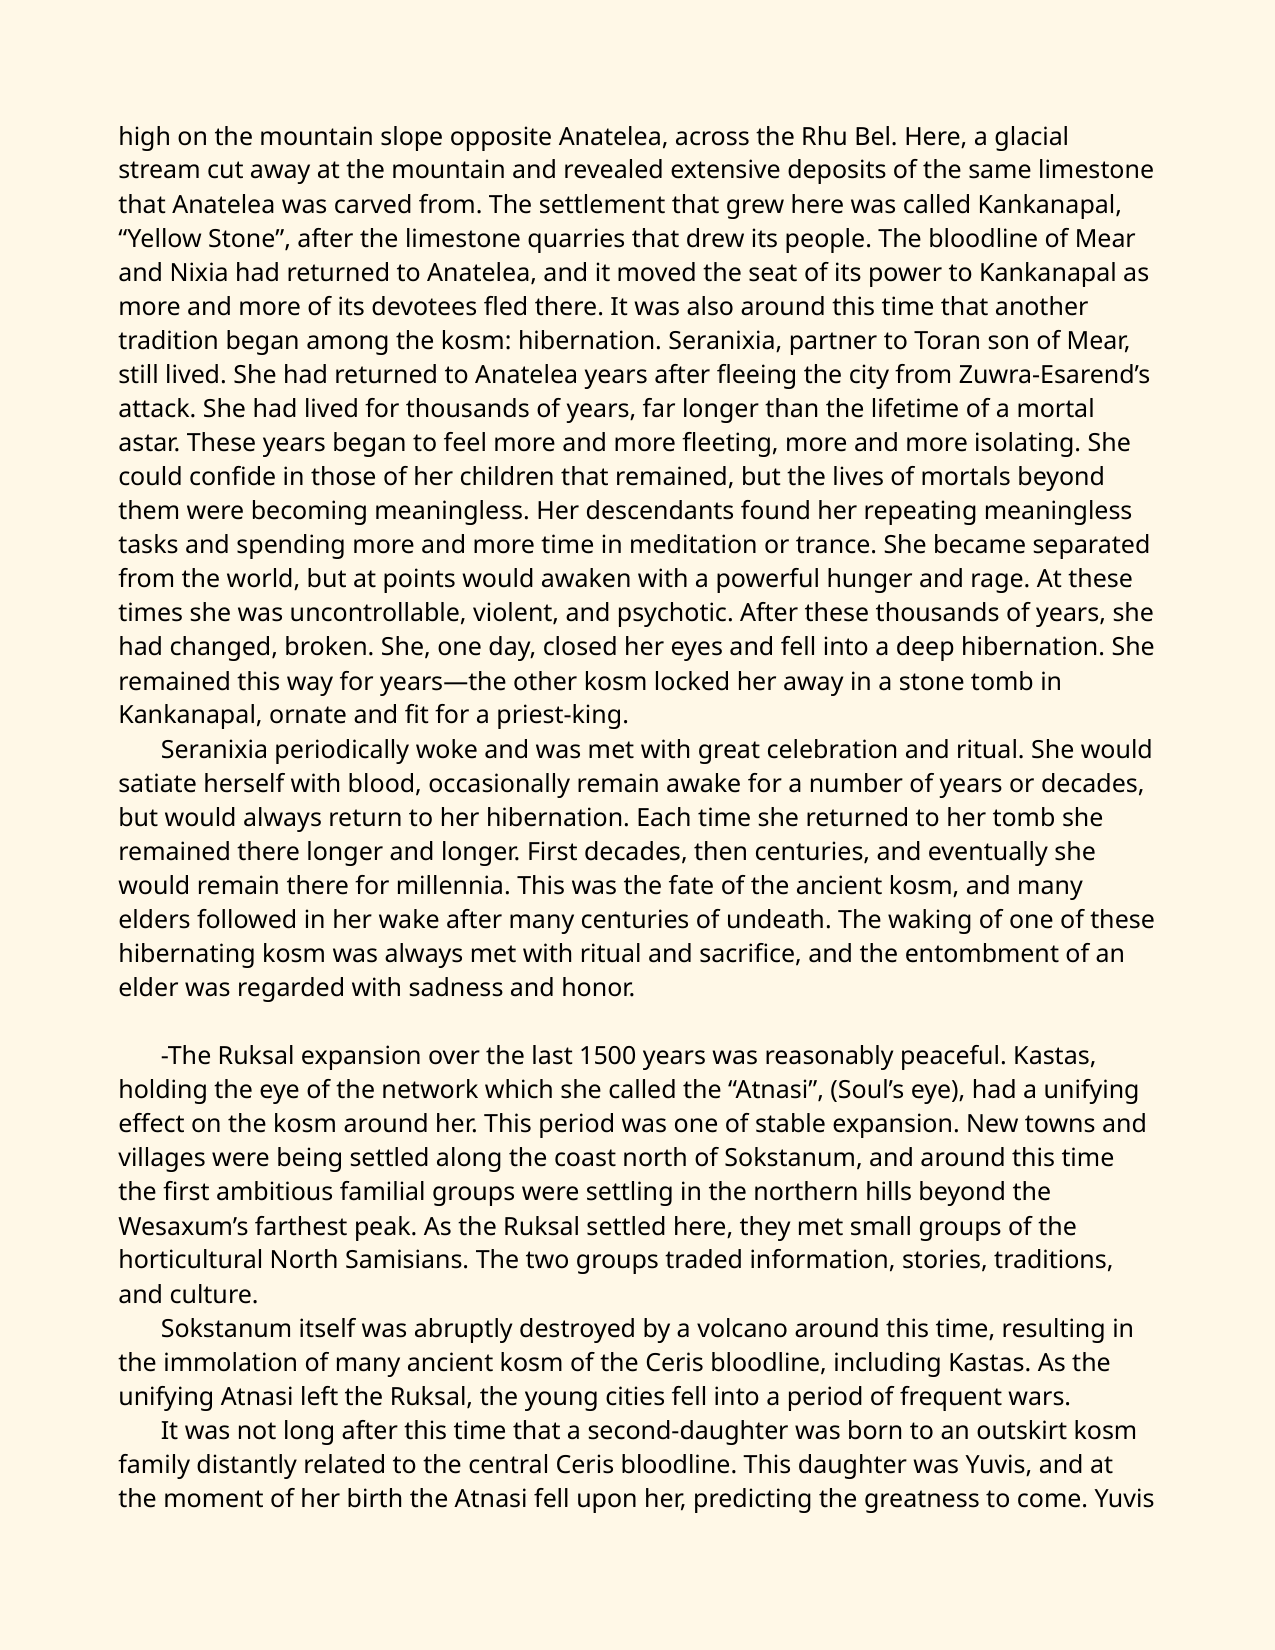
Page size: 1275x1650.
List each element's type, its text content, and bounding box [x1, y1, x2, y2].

text It was not long after this time that a second-daughter was born to an outskirt kosm family distantly related to the central Ceris bloodline. This daughter was Yuvis, and at the moment of her birth the Atnasi fell upon her, predicting the greatness to come. Yuvis [118, 1412, 1157, 1515]
text Sokstanum itself was abruptly destroyed by a volcano around this time, resulting in the immolation of many ancient kosm of the Ceris bloodline, including Kastas. As the unifying Atnasi left the Ruksal, the young cities fell into a period of frequent wars. [118, 1310, 1157, 1412]
text high on the mountain slope opposite Anatelea, across the Rhu Bel. Here, a glacial stream cut away at the mountain and revealed extensive deposits of the same limestone that Anatelea was carved from. The settlement that grew here was called Kankanapal, “Yellow Stone”, after the limestone quarries that drew its people. The bloodline of Mear and Nixia had returned to Anatelea, and it moved the seat of its power to Kankanapal as more and more of its devotees fled there. It was also around this time that another tradition began among the kosm: hibernation. Seranixia, partner to Toran son of Mear, still lived. She had returned to Anatelea years after fleeing the city from Zuwra-Esarend’s attack. She had lived for thousands of years, far longer than the lifetime of a mortal astar. These years began to feel more and more fleeting, more and more isolating. She could confide in those of her children that remained, but the lives of mortals beyond them were becoming meaningless. Her descendants found her repeating meaningless tasks and spending more and more time in meditation or trance. She became separated from the world, but at points would awaken with a powerful hunger and rage. At these times she was uncontrollable, violent, and psychotic. After these thousands of years, she had changed, broken. She, one day, closed her eyes and fell into a deep hibernation. She remained this way for years—the other kosm locked her away in a stone tomb in Kankanapal, ornate and fit for a priest-king. [118, 118, 1157, 731]
text Seranixia periodically woke and was met with great celebration and ritual. She would satiate herself with blood, occasionally remain awake for a number of years or decades, but would always return to her hibernation. Each time she returned to her tomb she remained there longer and longer. First decades, then centuries, and eventually she would remain there for millennia. This was the fate of the ancient kosm, and many elders followed in her wake after many centuries of undeath. The waking of one of these hibernating kosm was always met with ritual and sacrifice, and the entombment of an elder was regarded with sadness and honor. [118, 731, 1157, 1004]
text -The Ruksal expansion over the last 1500 years was reasonably peaceful. Kastas, holding the eye of the network which she called the “Atnasi”, (Soul’s eye), had a unifying effect on the kosm around her. This period was one of stable expansion. New towns and villages were being settled along the coast north of Sokstanum, and around this time the first ambitious familial groups were settling in the northern hills beyond the Wesaxum’s farthest peak. As the Ruksal settled here, they met small groups of the horticultural North Samisians. The two groups traded information, stories, traditions, and culture. [118, 1038, 1157, 1310]
